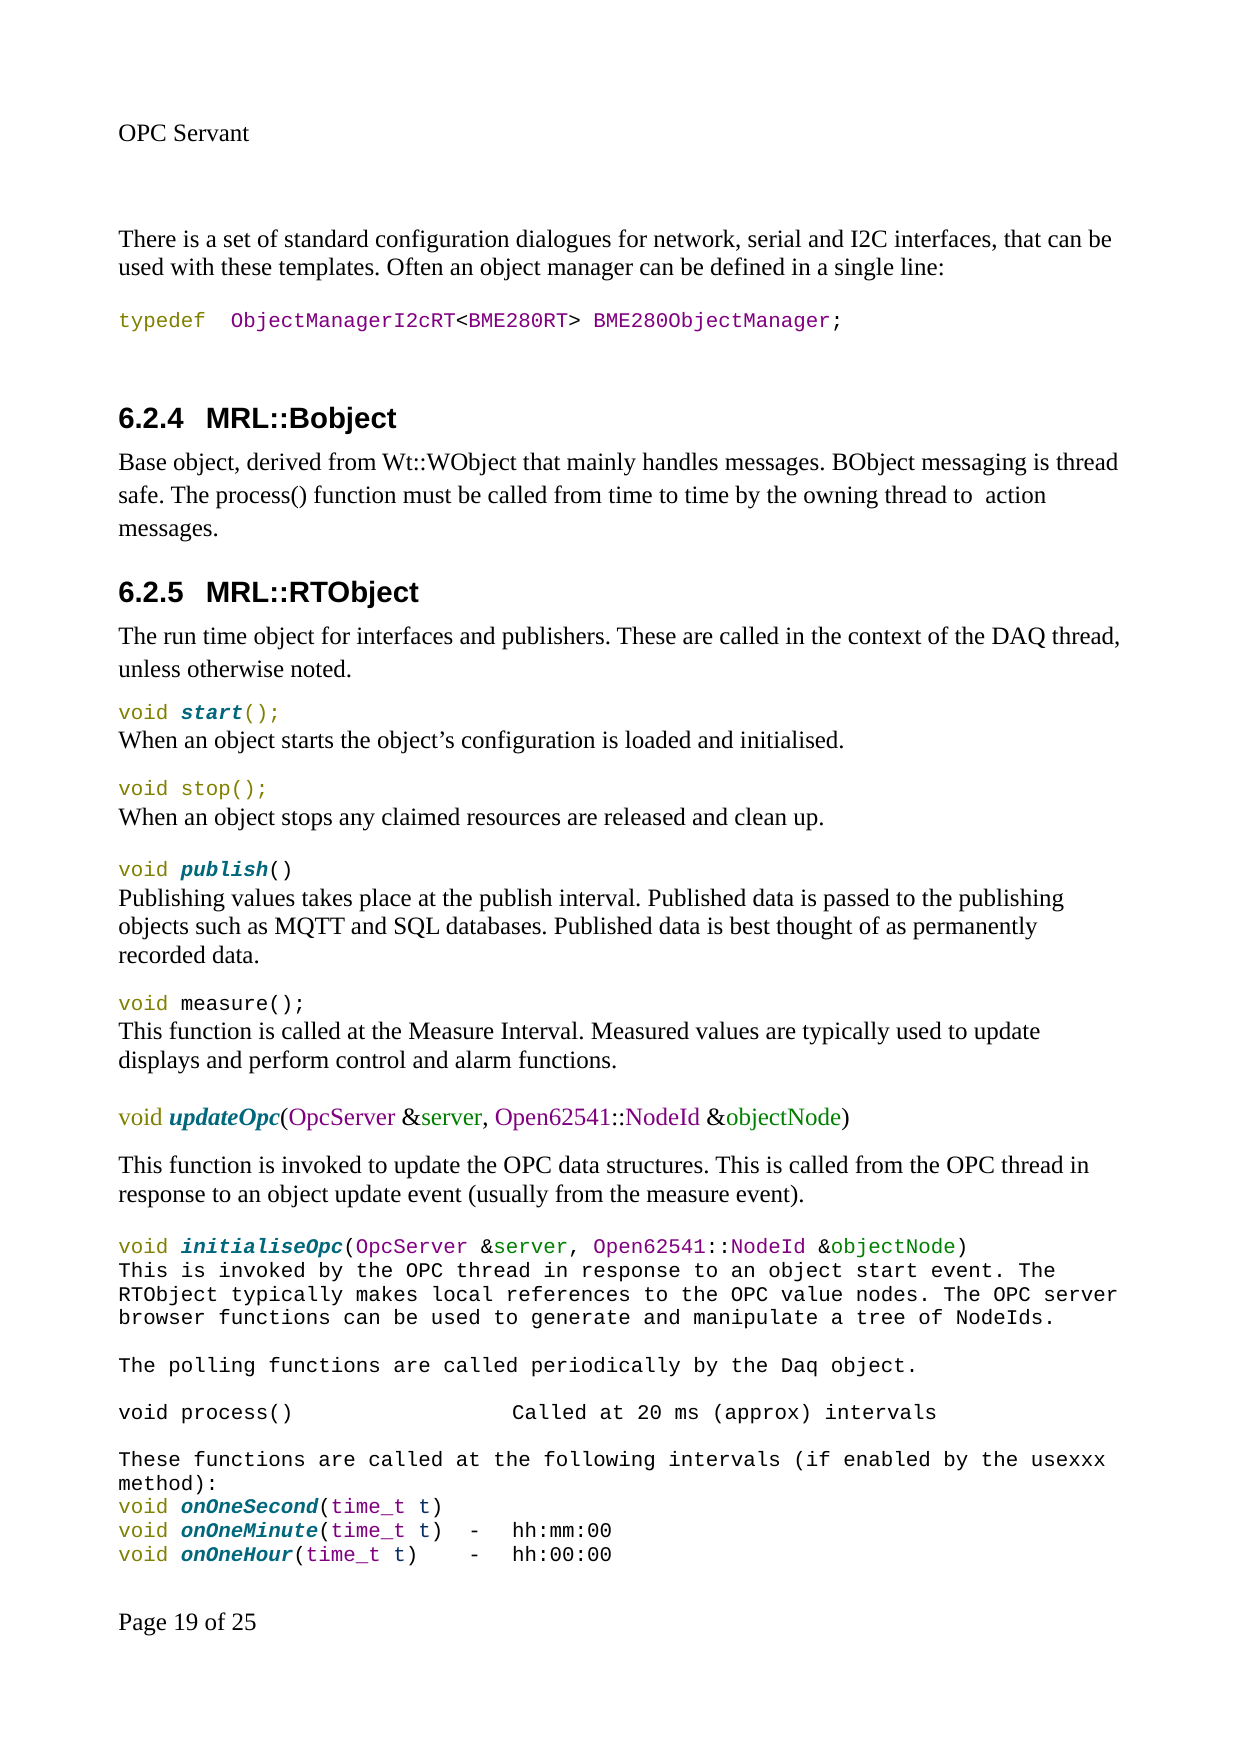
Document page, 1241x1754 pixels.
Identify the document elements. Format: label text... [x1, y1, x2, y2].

text void onOneHour(time_t t) - hh:00:00 [118, 1544, 1122, 1567]
text The polling functions are called periodically by the Daq object. [118, 1354, 1122, 1378]
text void updateOpc(OpcServer &server, Open62541::NodeId &objectNode) [118, 1102, 1122, 1131]
subtitle MRL::Bobject [118, 401, 1122, 434]
text There is a set of standard configuration dialogues for network, serial and I2C interfaces, that can be used with these templates. Often an object manager can be defined in a single line: [118, 224, 1122, 281]
text void initialiseOpc(OpcServer &server, Open62541::NodeId &objectNode) [118, 1236, 1122, 1260]
text void process() Called at 20 ms (approx) intervals [118, 1402, 1122, 1426]
text These functions are called at the following intervals (if enabled by the usexxx method): [118, 1449, 1122, 1496]
text When an object stops any claimed resources are released and clean up. [118, 802, 1122, 830]
text Publishing values takes place at the publish interval. Published data is passed to the publishing objects such as MQTT and SQL databases. Published data is best thought of as permanently recorded data. [118, 883, 1122, 969]
text void onOneMinute(time_t t) - hh:mm:00 [118, 1520, 1122, 1544]
text Base object, derived from Wt::WObject that mainly handles messages. BObject messaging is thread safe. The process() function must be called from time to time by the owning thread to action messages. [118, 447, 1122, 542]
text void start(); [118, 702, 1122, 726]
text typedef ObjectManagerI2cRT<BME280RT> BME280ObjectManager; [118, 310, 1122, 333]
text This is invoked by the OPC thread in response to an object start event. The RTObject typically makes local references to the OPC value nodes. The OPC server browser functions can be used to generate and manipulate a tree of NodeIds. [118, 1260, 1122, 1331]
subtitle MRL::RTObject [118, 575, 1122, 609]
text void measure(); [118, 993, 1122, 1016]
text The run time object for interfaces and publishers. These are called in the context of the DAQ thread, unless otherwise noted. [118, 621, 1122, 683]
text void stop(); [118, 778, 1122, 802]
text void onOneSecond(time_t t) [118, 1496, 1122, 1520]
text void publish() [118, 859, 1122, 883]
text This function is invoked to update the OPC data structures. This is called from the OPC thread in response to an object update event (usually from the measure event). [118, 1150, 1122, 1208]
text When an object starts the object’s configuration is loaded and initialised. [118, 726, 1122, 754]
text This function is called at the Measure Interval. Measured values are typically used to update displays and perform control and alarm functions. [118, 1016, 1122, 1074]
